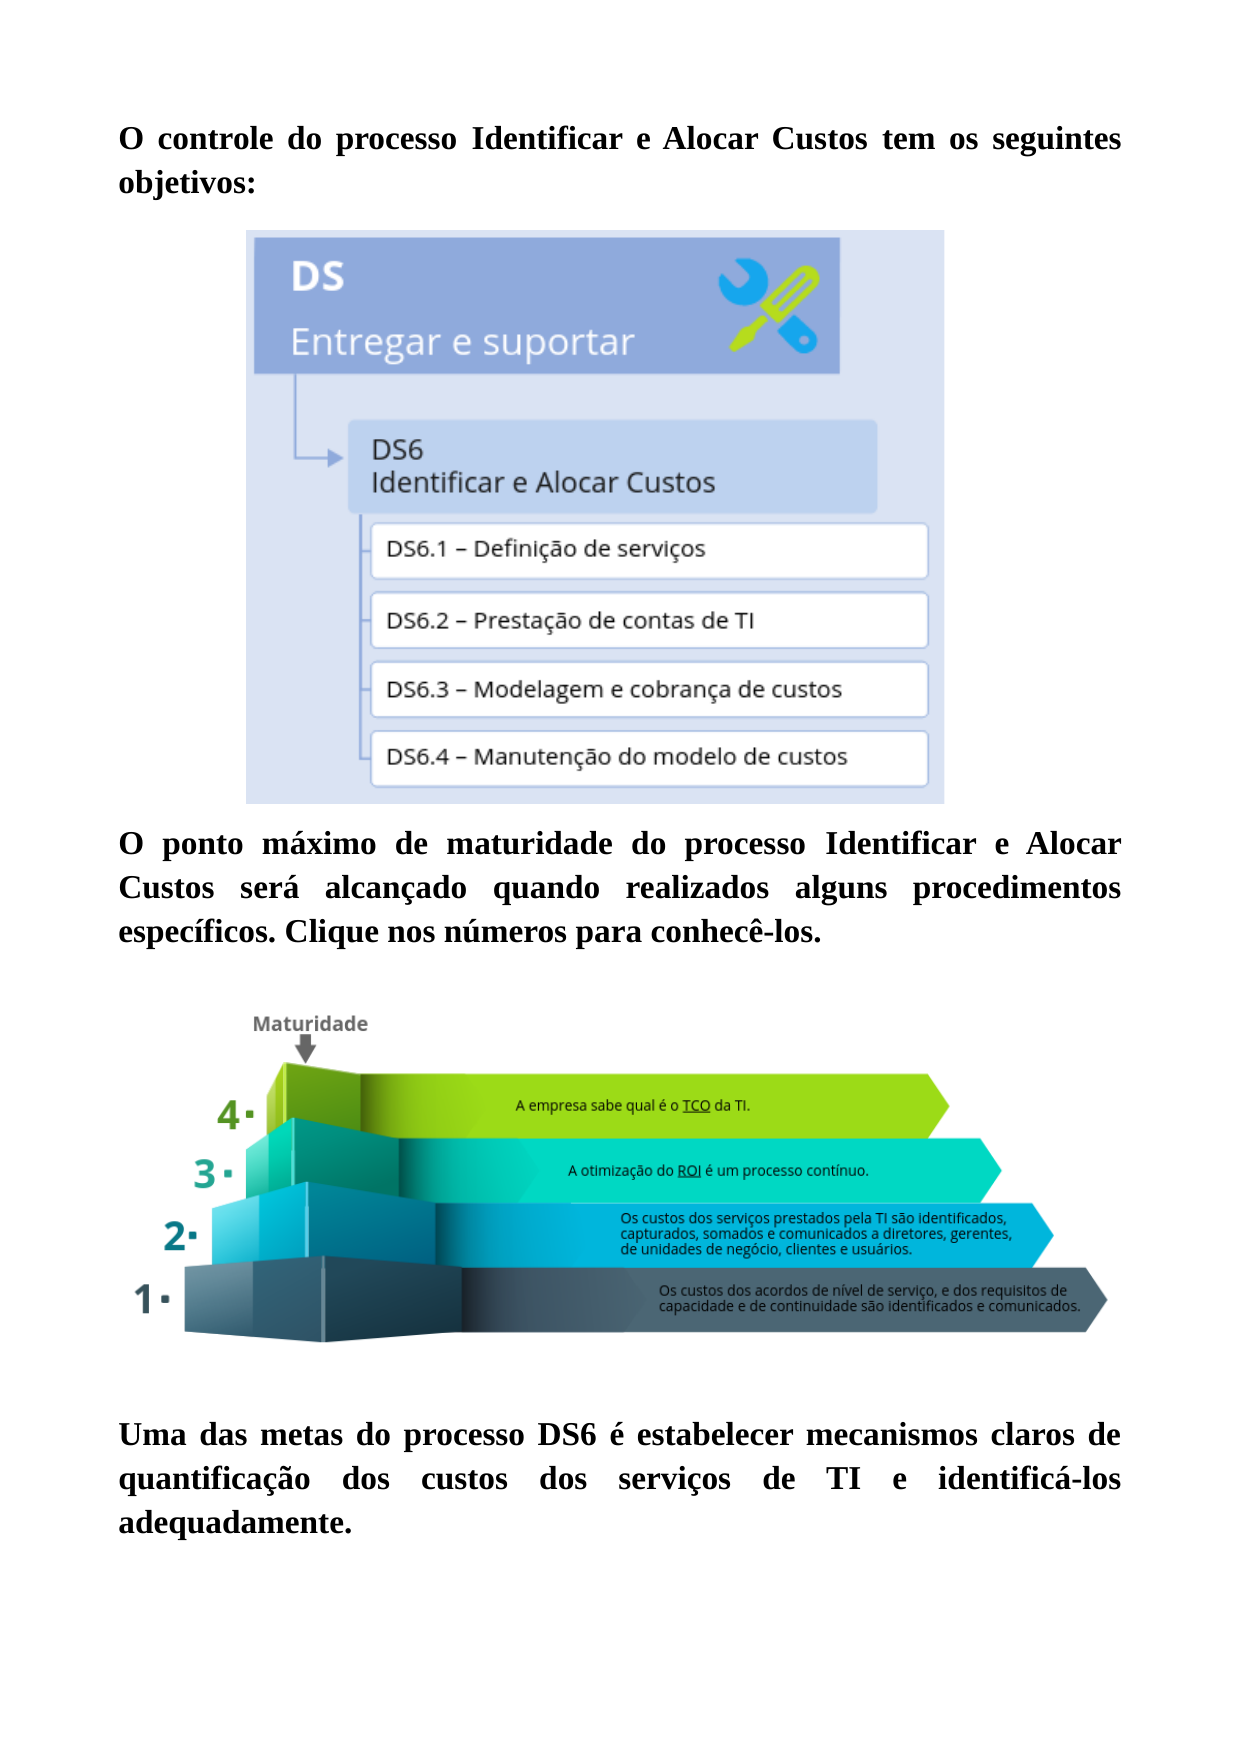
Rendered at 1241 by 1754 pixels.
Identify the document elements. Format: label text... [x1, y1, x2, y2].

picture [118, 999, 1123, 1365]
text Uma das metas do processo DS6 é estabelecer mecanismos claros de quantificação dos custos dos serviços de TI e identificá-los adequadamente. [118, 1414, 1122, 1540]
text O ponto máximo de maturidade do processo Identificar e Alocar Custos será alcançado quando realizados alguns procedimentos específicos. Clique nos números para conhecê-los. [118, 823, 1122, 949]
text O controle do processo Identificar e Alocar Custos tem os seguintes objetivos: [118, 118, 1122, 201]
picture [246, 230, 945, 804]
